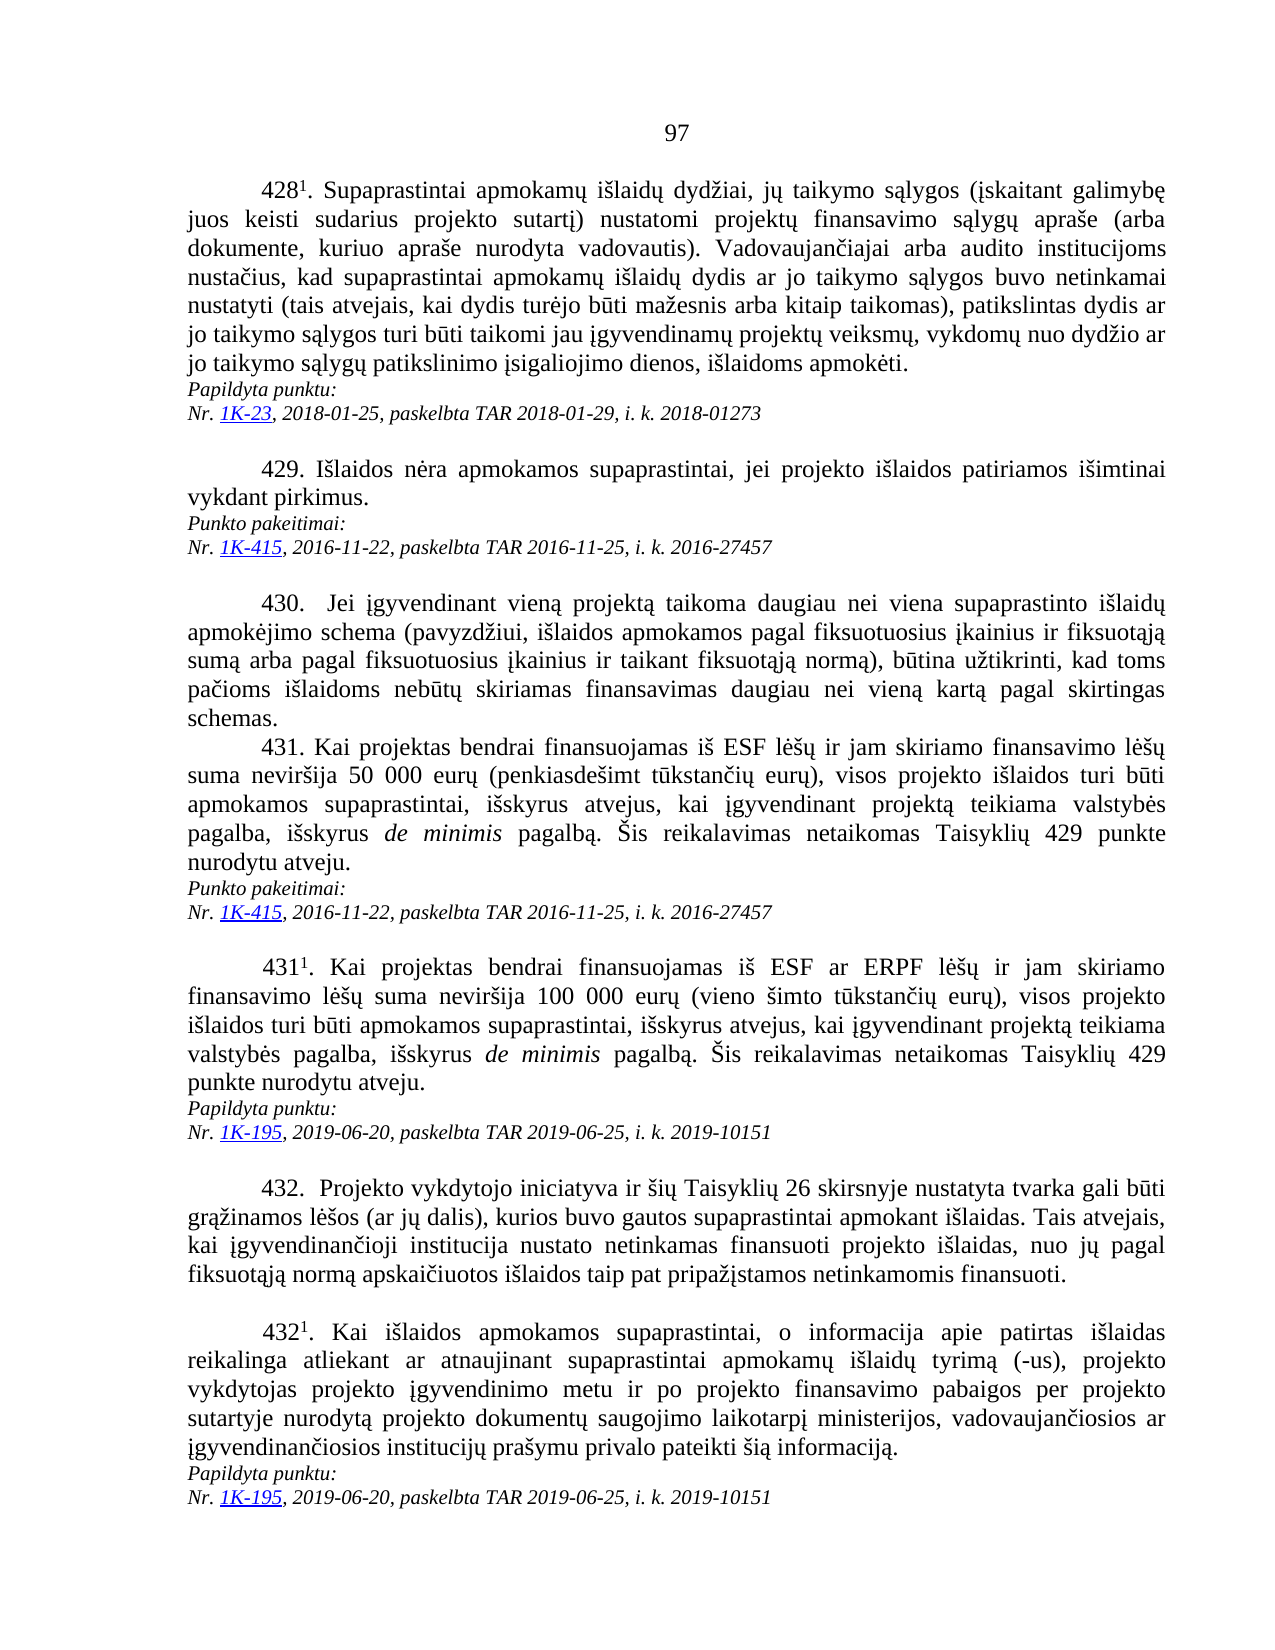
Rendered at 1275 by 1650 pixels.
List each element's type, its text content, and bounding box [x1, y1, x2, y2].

text 4311. Kai projektas bendrai finansuojamas iš ESF ar ERPF lėšų ir jam skiriamo finansavimo lėšų suma neviršija 100 000 eurų (vieno šimto tūkstančių eurų), visos projekto išlaidos turi būti apmokamos supaprastintai, išskyrus atvejus, kai įgyvendinant projektą teikiama valstybės pagalba, išskyrus de minimis pagalbą. Šis reikalavimas netaikomas Taisyklių 429 punkte nurodytu atveju. [187, 952, 1167, 1096]
text Punkto pakeitimai: [187, 876, 1167, 900]
text Papildyta punktu: [187, 1461, 1167, 1485]
text 429. Išlaidos nėra apmokamos supaprastintai, jei projekto išlaidos patiriamos išimtinai vykdant pirkimus. [187, 454, 1167, 511]
text Nr. 1K-195, 2019-06-20, paskelbta TAR 2019-06-25, i. k. 2019-10151 [187, 1485, 1167, 1509]
text Papildyta punktu: [187, 1096, 1167, 1120]
text Papildyta punktu: [187, 377, 1167, 401]
text Punkto pakeitimai: [187, 511, 1167, 535]
text 4321. Kai išlaidos apmokamos supaprastintai, o informacija apie patirtas išlaidas reikalinga atliekant ar atnaujinant supaprastintai apmokamų išlaidų tyrimą (-us), projekto vykdytojas projekto įgyvendinimo metu ir po projekto finansavimo pabaigos per projekto sutartyje nurodytą projekto dokumentų saugojimo laikotarpį ministerijos, vadovaujančiosios ar įgyvendinančiosios institucijų prašymu privalo pateikti šią informaciją. [187, 1317, 1167, 1461]
text Nr. 1K-415, 2016-11-22, paskelbta TAR 2016-11-25, i. k. 2016-27457 [187, 900, 1167, 924]
text Nr. 1K-195, 2019-06-20, paskelbta TAR 2019-06-25, i. k. 2019-10151 [187, 1120, 1167, 1144]
text 430. Jei įgyvendinant vieną projektą taikoma daugiau nei viena supaprastinto išlaidų apmokėjimo schema (pavyzdžiui, išlaidos apmokamos pagal fiksuotuosius įkainius ir fiksuotąją sumą arba pagal fiksuotuosius įkainius ir taikant fiksuotąją normą), būtina užtikrinti, kad toms pačioms išlaidoms nebūtų skiriamas finansavimas daugiau nei vieną kartą pagal skirtingas schemas. [187, 588, 1167, 732]
text Nr. 1K-23, 2018-01-25, paskelbta TAR 2018-01-29, i. k. 2018-01273 [187, 401, 1167, 425]
text 4281. Supaprastintai apmokamų išlaidų dydžiai, jų taikymo sąlygos (įskaitant galimybę juos keisti sudarius projekto sutartį) nustatomi projektų finansavimo sąlygų apraše (arba dokumente, kuriuo apraše nurodyta vadovautis). Vadovaujančiajai arba audito institucijoms nustačius, kad supaprastintai apmokamų išlaidų dydis ar jo taikymo sąlygos buvo netinkamai nustatyti (tais atvejais, kai dydis turėjo būti mažesnis arba kitaip taikomas), patikslintas dydis ar jo taikymo sąlygos turi būti taikomi jau įgyvendinamų projektų veiksmų, vykdomų nuo dydžio ar jo taikymo sąlygų patikslinimo įsigaliojimo dienos, išlaidoms apmokėti. [187, 176, 1167, 377]
text 431. Kai projektas bendrai finansuojamas iš ESF lėšų ir jam skiriamo finansavimo lėšų suma neviršija 50 000 eurų (penkiasdešimt tūkstančių eurų), visos projekto išlaidos turi būti apmokamos supaprastintai, išskyrus atvejus, kai įgyvendinant projektą teikiama valstybės pagalba, išskyrus de minimis pagalbą. Šis reikalavimas netaikomas Taisyklių 429 punkte nurodytu atveju. [187, 732, 1167, 876]
text 432. Projekto vykdytojo iniciatyva ir šių Taisyklių 26 skirsnyje nustatyta tvarka gali būti grąžinamos lėšos (ar jų dalis), kurios buvo gautos supaprastintai apmokant išlaidas. Tais atvejais, kai įgyvendinančioji institucija nustato netinkamas finansuoti projekto išlaidas, nuo jų pagal fiksuotąją normą apskaičiuotos išlaidos taip pat pripažįstamos netinkamomis finansuoti. [187, 1173, 1167, 1288]
text Nr. 1K-415, 2016-11-22, paskelbta TAR 2016-11-25, i. k. 2016-27457 [187, 535, 1167, 559]
